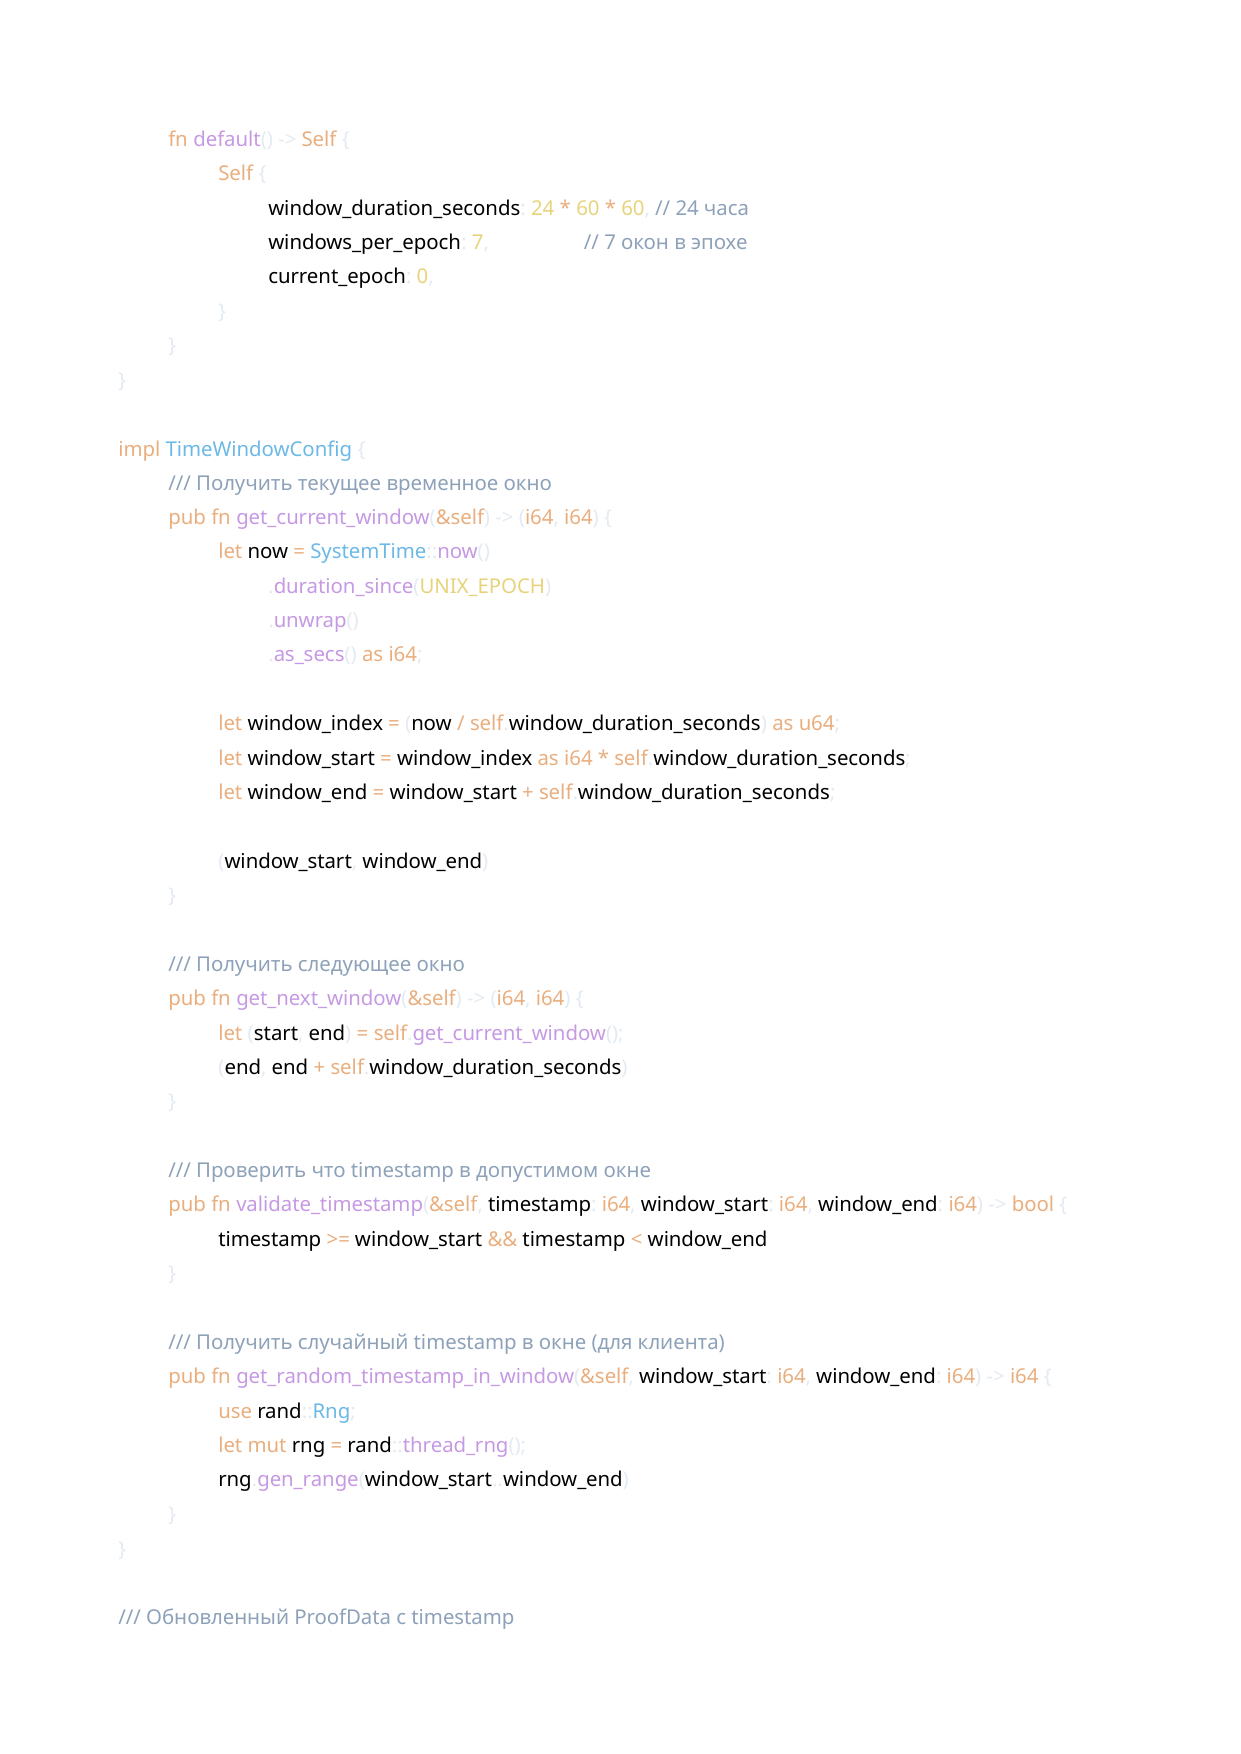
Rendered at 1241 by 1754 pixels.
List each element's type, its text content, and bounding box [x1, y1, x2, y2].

text } [118, 1527, 1122, 1562]
text } [118, 874, 1122, 909]
text } [118, 359, 1122, 393]
text .unwrap() [118, 599, 1122, 634]
text .as_secs() as i64; [118, 634, 1122, 668]
text let window_end = window_start + self.window_duration_seconds; [118, 771, 1122, 806]
text /// Получить случайный timestamp в окне (для клиента) [118, 1321, 1122, 1356]
text let (start, end) = self.get_current_window(); [118, 1012, 1122, 1046]
text timestamp >= window_start && timestamp < window_end [118, 1218, 1122, 1252]
text fn default() -> Self { [118, 118, 1122, 152]
text pub fn get_current_window(&self) -> (i64, i64) { [118, 496, 1122, 531]
text /// Обновленный ProofData с timestamp [118, 1596, 1122, 1631]
text let now = SystemTime::now() [118, 531, 1122, 565]
text let mut rng = rand::thread_rng(); [118, 1424, 1122, 1459]
text use rand::Rng; [118, 1390, 1122, 1424]
text impl TimeWindowConfig { [118, 427, 1122, 462]
text /// Получить текущее временное окно [118, 462, 1122, 496]
text windows_per_epoch: 7, // 7 окон в эпохе [118, 221, 1122, 256]
text } [118, 1493, 1122, 1527]
text .duration_since(UNIX_EPOCH) [118, 565, 1122, 599]
text /// Проверить что timestamp в допустимом окне [118, 1149, 1122, 1184]
text /// Получить следующее окно [118, 943, 1122, 977]
text } [118, 1252, 1122, 1287]
text let window_index = (now / self.window_duration_seconds) as u64; [118, 702, 1122, 737]
text Self { [118, 152, 1122, 187]
text (end, end + self.window_duration_seconds) [118, 1046, 1122, 1081]
text pub fn get_random_timestamp_in_window(&self, window_start: i64, window_end: i64) -> i64 { [118, 1356, 1122, 1390]
text let window_start = window_index as i64 * self.window_duration_seconds; [118, 737, 1122, 771]
text window_duration_seconds: 24 * 60 * 60, // 24 часа [118, 187, 1122, 221]
text pub fn validate_timestamp(&self, timestamp: i64, window_start: i64, window_end: i64) -> bool { [118, 1184, 1122, 1218]
text (window_start, window_end) [118, 840, 1122, 874]
text } [118, 1081, 1122, 1115]
text current_epoch: 0, [118, 256, 1122, 290]
text } [118, 324, 1122, 359]
text rng.gen_range(window_start..window_end) [118, 1459, 1122, 1493]
text pub fn get_next_window(&self) -> (i64, i64) { [118, 977, 1122, 1012]
text } [118, 290, 1122, 324]
